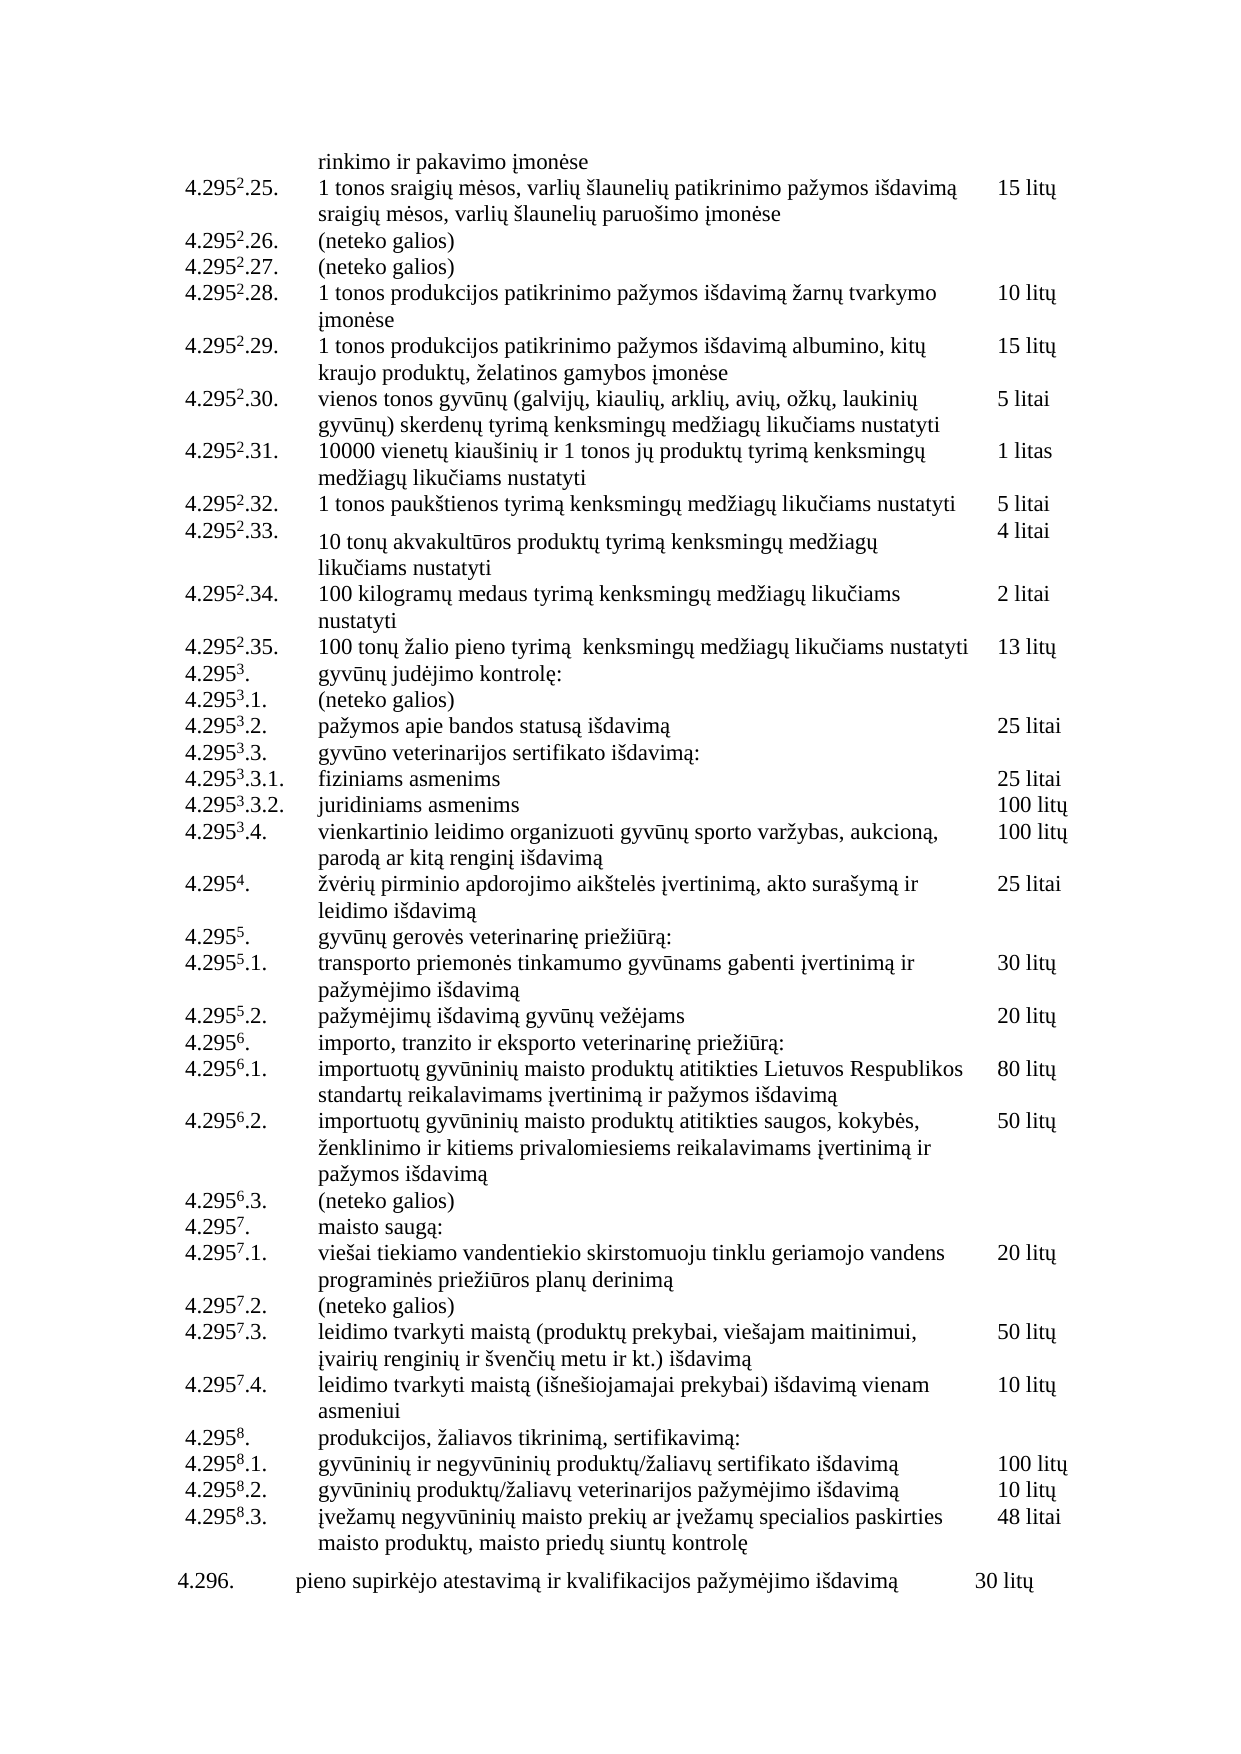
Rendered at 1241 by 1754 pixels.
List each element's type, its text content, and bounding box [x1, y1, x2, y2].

table_cell 50 litų [986, 1108, 1148, 1187]
table_cell [174, 148, 307, 174]
table_cell 100 kilogramų medaus tyrimą kenksmingų medžiagų likučiams nustatyti [307, 581, 986, 633]
table_cell 15 litų [986, 332, 1148, 385]
table_cell vienos tonos gyvūnų (galvijų, kiaulių, arklių, avių, ožkų, laukinių gyvūnų) skerdenų tyrimą kenksmingų medžiagų likučiams nustatyti [307, 385, 986, 438]
table_cell 4.2956.3. [174, 1187, 307, 1213]
table_cell žvėrių pirminio apdorojimo aikštelės įvertinimą, akto surašymą ir leidimo išdavimą [307, 870, 986, 923]
table_cell 5 litai [986, 490, 1148, 517]
table_cell 20 litų [986, 1239, 1148, 1292]
table_cell 100 litų [986, 791, 1148, 818]
table_cell 1 litas [986, 438, 1148, 490]
table_cell 100 litų [986, 818, 1148, 870]
table_cell transporto priemonės tinkamumo gyvūnams gabenti įvertinimą ir pažymėjimo išdavimą [307, 950, 986, 1002]
table_cell (neteko galios) [307, 1187, 986, 1213]
table_cell viešai tiekiamo vandentiekio skirstomuoju tinklu geriamojo vandens programinės priežiūros planų derinimą [307, 1239, 986, 1292]
table_cell 50 litų [986, 1319, 1148, 1371]
table_cell [986, 1424, 1148, 1450]
table_cell 4.2952.32. [174, 490, 307, 517]
table_cell 4.2952.33. [174, 517, 307, 581]
table_cell 4.2957.4. [174, 1371, 307, 1424]
table_cell 4.2958.2. [174, 1477, 307, 1503]
table_cell 4.2958.1. [174, 1450, 307, 1477]
table_cell 4.2955. [174, 923, 307, 949]
table_cell importuotų gyvūninių maisto produktų atitikties Lietuvos Respublikos standartų reikalavimams įvertinimą ir pažymos išdavimą [307, 1055, 986, 1108]
table_cell 48 litai [986, 1503, 1148, 1556]
table_cell 25 litai [986, 870, 1148, 923]
table_cell leidimo tvarkyti maistą (produktų prekybai, viešajam maitinimui, įvairių renginių ir švenčių metu ir kt.) išdavimą [307, 1319, 986, 1371]
table_cell 4.2957.2. [174, 1292, 307, 1318]
table_cell 4.2952.29. [174, 332, 307, 385]
table_cell 4.2958. [174, 1424, 307, 1450]
table_cell [986, 1292, 1148, 1318]
table_cell 15 litų [986, 174, 1148, 227]
table_cell 10 litų [986, 1371, 1148, 1424]
table_cell 30 litų [986, 950, 1148, 1002]
table_cell maisto saugą: [307, 1213, 986, 1239]
table_cell 80 litų [986, 1055, 1148, 1108]
table_cell 4.2952.27. [174, 253, 307, 279]
table_cell [986, 1187, 1148, 1213]
table_cell 4 litai [986, 517, 1148, 581]
table_cell 4.2958.3. [174, 1503, 307, 1556]
table_cell 4.2952.28. [174, 280, 307, 332]
table_cell 4.2955.2. [174, 1002, 307, 1028]
table_cell importo, tranzito ir eksporto veterinarinę priežiūrą: [307, 1029, 986, 1055]
table_cell gyvūnų judėjimo kontrolę: [307, 660, 986, 686]
table_cell 4.2956.1. [174, 1055, 307, 1108]
table_cell [986, 1029, 1148, 1055]
table_cell 1 tonos produkcijos patikrinimo pažymos išdavimą žarnų tvarkymo įmonėse [307, 280, 986, 332]
table_cell 4.2952.31. [174, 438, 307, 490]
table_cell 100 tonų žalio pieno tyrimą kenksmingų medžiagų likučiams nustatyti [307, 633, 986, 659]
table_cell 10 tonų akvakultūros produktų tyrimą kenksmingų medžiagų likučiams nustatyti [307, 517, 986, 581]
table_cell gyvūninių produktų/žaliavų veterinarijos pažymėjimo išdavimą [307, 1477, 986, 1503]
table_cell [986, 148, 1148, 174]
table_cell (neteko galios) [307, 227, 986, 253]
table_cell 4.2952.35. [174, 633, 307, 659]
table_cell 4.2952.34. [174, 581, 307, 633]
table_cell 1 tonos sraigių mėsos, varlių šlaunelių patikrinimo pažymos išdavimą sraigių mėsos, varlių šlaunelių paruošimo įmonėse [307, 174, 986, 227]
table_cell vienkartinio leidimo organizuoti gyvūnų sporto varžybas, aukcioną, parodą ar kitą renginį išdavimą [307, 818, 986, 870]
text 4.296. pieno supirkėjo atestavimą ir kvalifikacijos pažymėjimo išdavimą 30 litų [177, 1556, 1122, 1593]
table_cell 4.2952.26. [174, 227, 307, 253]
table_cell 4.2952.30. [174, 385, 307, 438]
table_cell 13 litų [986, 633, 1148, 659]
table_cell [986, 923, 1148, 949]
table_cell 4.2953.3. [174, 739, 307, 765]
table_cell 10 litų [986, 280, 1148, 332]
table_cell 25 litai [986, 765, 1148, 791]
table_cell 4.2953.4. [174, 818, 307, 870]
table_cell rinkimo ir pakavimo įmonėse [307, 148, 986, 174]
table_cell [986, 1213, 1148, 1239]
table_cell 4.2956. [174, 1029, 307, 1055]
table_cell 4.2953.3.2. [174, 791, 307, 818]
table_cell 2 litai [986, 581, 1148, 633]
table_cell 20 litų [986, 1002, 1148, 1028]
table_cell importuotų gyvūninių maisto produktų atitikties saugos, kokybės, ženklinimo ir kitiems privalomiesiems reikalavimams įvertinimą ir pažymos išdavimą [307, 1108, 986, 1187]
table_cell juridiniams asmenims [307, 791, 986, 818]
table_cell 4.2956.2. [174, 1108, 307, 1187]
table_cell 4.2953. [174, 660, 307, 686]
table_cell pažymėjimų išdavimą gyvūnų vežėjams [307, 1002, 986, 1028]
table_cell 4.2953.1. [174, 686, 307, 712]
table_cell [986, 227, 1148, 253]
table_cell 1 tonos paukštienos tyrimą kenksmingų medžiagų likučiams nustatyti [307, 490, 986, 517]
table_cell [986, 253, 1148, 279]
table_cell 4.2952.25. [174, 174, 307, 227]
table_cell fiziniams asmenims [307, 765, 986, 791]
table_cell (neteko galios) [307, 253, 986, 279]
table_cell 4.2957.1. [174, 1239, 307, 1292]
table_cell 4.2957.3. [174, 1319, 307, 1371]
table_cell (neteko galios) [307, 686, 986, 712]
table_cell 4.2953.3.1. [174, 765, 307, 791]
table_cell 5 litai [986, 385, 1148, 438]
table_cell gyvūno veterinarijos sertifikato išdavimą: [307, 739, 986, 765]
table_cell 4.2953.2. [174, 712, 307, 739]
table_cell gyvūnų gerovės veterinarinę priežiūrą: [307, 923, 986, 949]
table_cell leidimo tvarkyti maistą (išnešiojamajai prekybai) išdavimą vienam asmeniui [307, 1371, 986, 1424]
table_cell 10000 vienetų kiaušinių ir 1 tonos jų produktų tyrimą kenksmingų medžiagų likučiams nustatyti [307, 438, 986, 490]
table_cell 4.2954. [174, 870, 307, 923]
table_cell 4.2955.1. [174, 950, 307, 1002]
table_cell 10 litų [986, 1477, 1148, 1503]
table_cell 25 litai [986, 712, 1148, 739]
table_cell [986, 686, 1148, 712]
table_cell 100 litų [986, 1450, 1148, 1477]
table_cell [986, 739, 1148, 765]
table_cell [986, 660, 1148, 686]
table_cell 4.2957. [174, 1213, 307, 1239]
table_cell 1 tonos produkcijos patikrinimo pažymos išdavimą albumino, kitų kraujo produktų, želatinos gamybos įmonėse [307, 332, 986, 385]
table_cell įvežamų negyvūninių maisto prekių ar įvežamų specialios paskirties maisto produktų, maisto priedų siuntų kontrolę [307, 1503, 986, 1556]
table_cell gyvūninių ir negyvūninių produktų/žaliavų sertifikato išdavimą [307, 1450, 986, 1477]
table_cell (neteko galios) [307, 1292, 986, 1318]
table_cell produkcijos, žaliavos tikrinimą, sertifikavimą: [307, 1424, 986, 1450]
table_cell pažymos apie bandos statusą išdavimą [307, 712, 986, 739]
